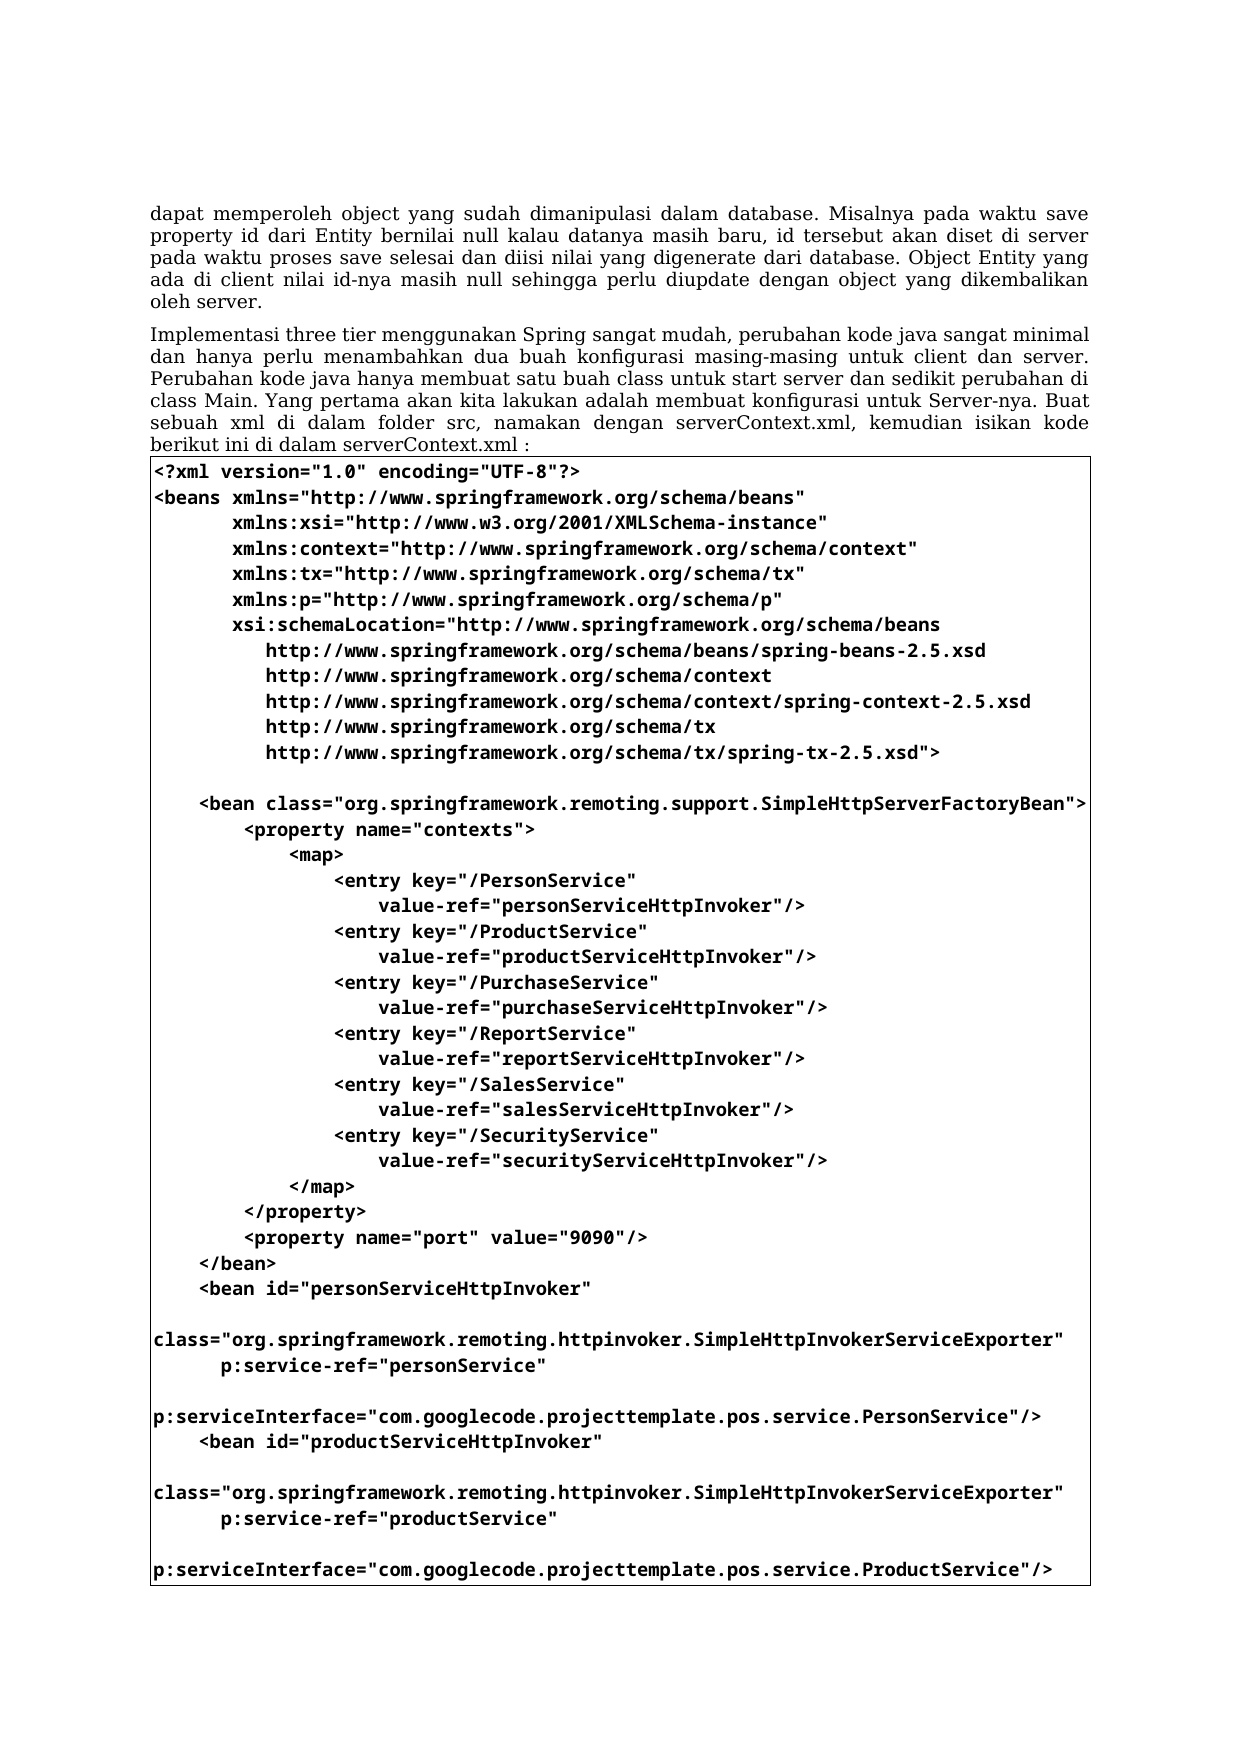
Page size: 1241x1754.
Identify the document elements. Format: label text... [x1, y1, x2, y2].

text </bean> [151, 1247, 1090, 1272]
text xsi:schemaLocation="http://www.springframework.org/schema/beans [151, 609, 1090, 634]
text http://www.springframework.org/schema/context [151, 660, 1090, 685]
text xmlns:p="http://www.springframework.org/schema/p" [151, 583, 1090, 609]
text <beans xmlns="http://www.springframework.org/schema/beans" [151, 481, 1090, 507]
text <property name="contexts"> [151, 813, 1090, 838]
text dapat memperoleh object yang sudah dimanipulasi dalam database. Misalnya pada waktu save property id dari Entity bernilai null kalau datanya masih baru, id tersebut akan diset di server pada waktu proses save selesai dan diisi nilai yang digenerate dari database. Object Entity yang ada di client nilai id-nya masih null sehingga perlu diupdate dengan object yang dikembalikan oleh server. [150, 203, 1091, 312]
text <bean id="productServiceHttpInvoker" [151, 1425, 1090, 1451]
text p:serviceInterface="com.googlecode.projecttemplate.pos.service.PersonService"/> [151, 1374, 1090, 1425]
text http://www.springframework.org/schema/tx/spring-tx-2.5.xsd"> [151, 736, 1090, 765]
text value-ref="productServiceHttpInvoker"/> [151, 940, 1090, 966]
text </map> [151, 1170, 1090, 1196]
text <?xml version="1.0" encoding="UTF-8"?> [151, 457, 1090, 481]
text class="org.springframework.remoting.httpinvoker.SimpleHttpInvokerServiceExporter" [151, 1451, 1090, 1502]
text <property name="port" value="9090"/> [151, 1221, 1090, 1247]
text p:service-ref="productService" [151, 1502, 1090, 1527]
text xmlns:tx="http://www.springframework.org/schema/tx" [151, 558, 1090, 583]
text value-ref="personServiceHttpInvoker"/> [151, 889, 1090, 915]
text class="org.springframework.remoting.httpinvoker.SimpleHttpInvokerServiceExporter" [151, 1298, 1090, 1349]
text xmlns:context="http://www.springframework.org/schema/context" [151, 532, 1090, 558]
text http://www.springframework.org/schema/context/spring-context-2.5.xsd [151, 685, 1090, 711]
text <entry key="/PersonService" [151, 864, 1090, 889]
text value-ref="salesServiceHttpInvoker"/> [151, 1093, 1090, 1119]
text Implementasi three tier menggunakan Spring sangat mudah, perubahan kode java sangat minimal dan hanya perlu menambahkan dua buah konfigurasi masing-masing untuk client dan server. Perubahan kode java hanya membuat satu buah class untuk start server dan sedikit perubahan di class Main. Yang pertama akan kita lakukan adalah membuat konfigurasi untuk Server-nya. Buat sebuah xml di dalam folder src, namakan dengan serverContext.xml, kemudian isikan kode berikut ini di dalam serverContext.xml : [150, 324, 1091, 456]
text <map> [151, 838, 1090, 864]
text p:service-ref="personService" [151, 1349, 1090, 1374]
text p:serviceInterface="com.googlecode.projecttemplate.pos.service.ProductService"/> [151, 1527, 1090, 1585]
text <entry key="/ProductService" [151, 915, 1090, 940]
text value-ref="securityServiceHttpInvoker"/> [151, 1144, 1090, 1170]
text value-ref="purchaseServiceHttpInvoker"/> [151, 991, 1090, 1017]
text </property> [151, 1196, 1090, 1221]
text <entry key="/SecurityService" [151, 1119, 1090, 1144]
text <bean id="personServiceHttpInvoker" [151, 1272, 1090, 1298]
text <entry key="/PurchaseService" [151, 966, 1090, 991]
text value-ref="reportServiceHttpInvoker"/> [151, 1042, 1090, 1068]
text <entry key="/ReportService" [151, 1017, 1090, 1042]
text http://www.springframework.org/schema/tx [151, 711, 1090, 736]
text <entry key="/SalesService" [151, 1068, 1090, 1093]
text http://www.springframework.org/schema/beans/spring-beans-2.5.xsd [151, 634, 1090, 660]
text <bean class="org.springframework.remoting.support.SimpleHttpServerFactoryBean"> [151, 787, 1090, 813]
text xmlns:xsi="http://www.w3.org/2001/XMLSchema-instance" [151, 507, 1090, 532]
